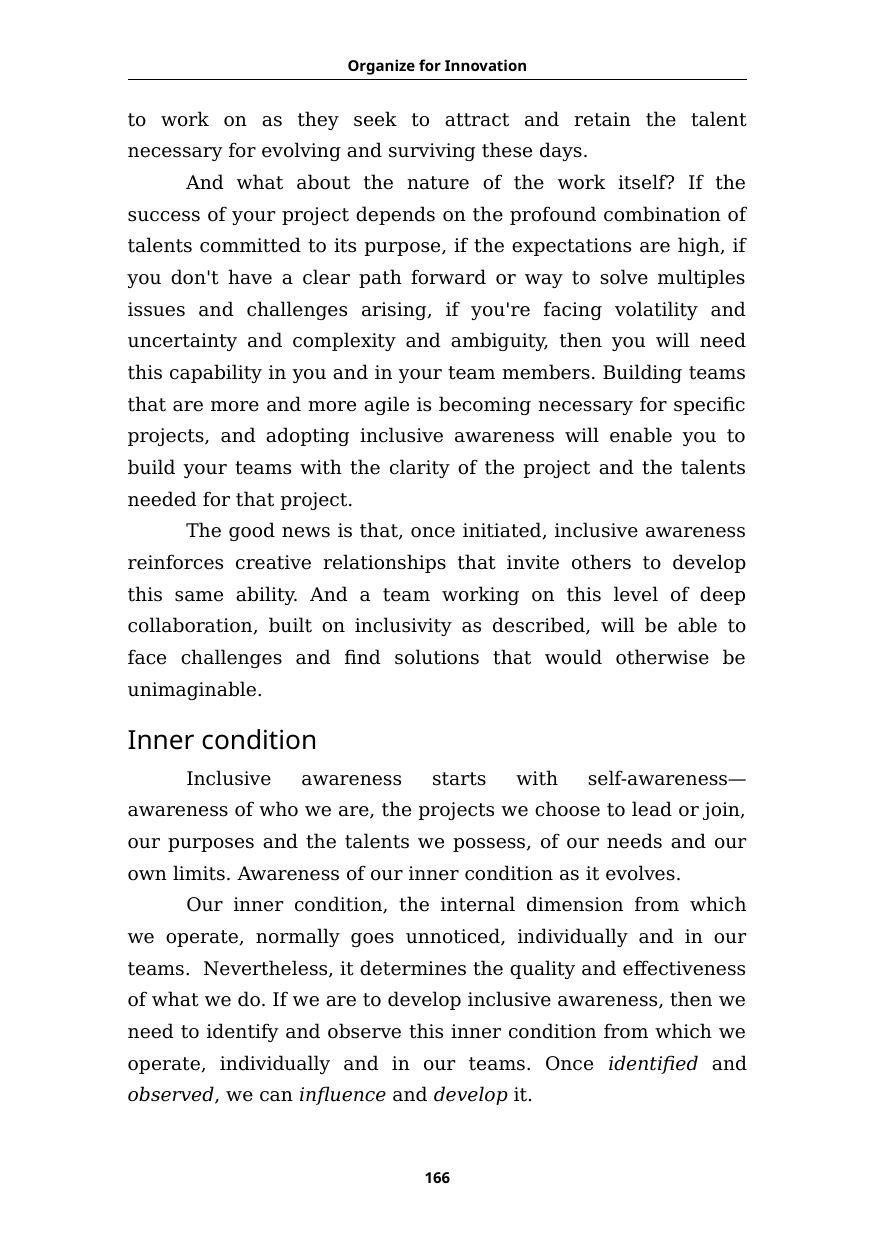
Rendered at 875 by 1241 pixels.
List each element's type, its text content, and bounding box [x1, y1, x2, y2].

subtitle Inner condition [127, 725, 747, 755]
text Inclusive awareness starts with self-awareness—awareness of who we are, the projects we choose to lead or join, our purposes and the talents we possess, of our needs and our own limits. Awareness of our inner condition as it evolves. [127, 768, 747, 885]
text Our inner condition, the internal dimension from which we operate, normally goes unnoticed, individually and in our teams. Nevertheless, it determines the quality and effectiveness of what we do. If we are to develop inclusive awareness, then we need to identify and observe this inner condition from which we operate, individually and in our teams. Once identified and observed, we can influence and develop it. [127, 894, 747, 1106]
text The good news is that, once initiated, inclusive awareness reinforces creative relationships that invite others to develop this same ability. And a team working on this level of deep collaboration, built on inclusivity as described, will be able to face challenges and find solutions that would otherwise be unimaginable. [127, 520, 747, 701]
text to work on as they seek to attract and retain the talent necessary for evolving and surviving these days. [127, 109, 747, 162]
text And what about the nature of the work itself? If the success of your project depends on the profound combination of talents committed to its purpose, if the expectations are high, if you don't have a clear path forward or way to solve multiples issues and challenges arising, if you're facing volatility and uncertainty and complexity and ambiguity, then you will need this capability in you and in your team members. Building teams that are more and more agile is becoming necessary for specific projects, and adopting inclusive awareness will enable you to build your teams with the clarity of the project and the talents needed for that project. [127, 172, 747, 511]
